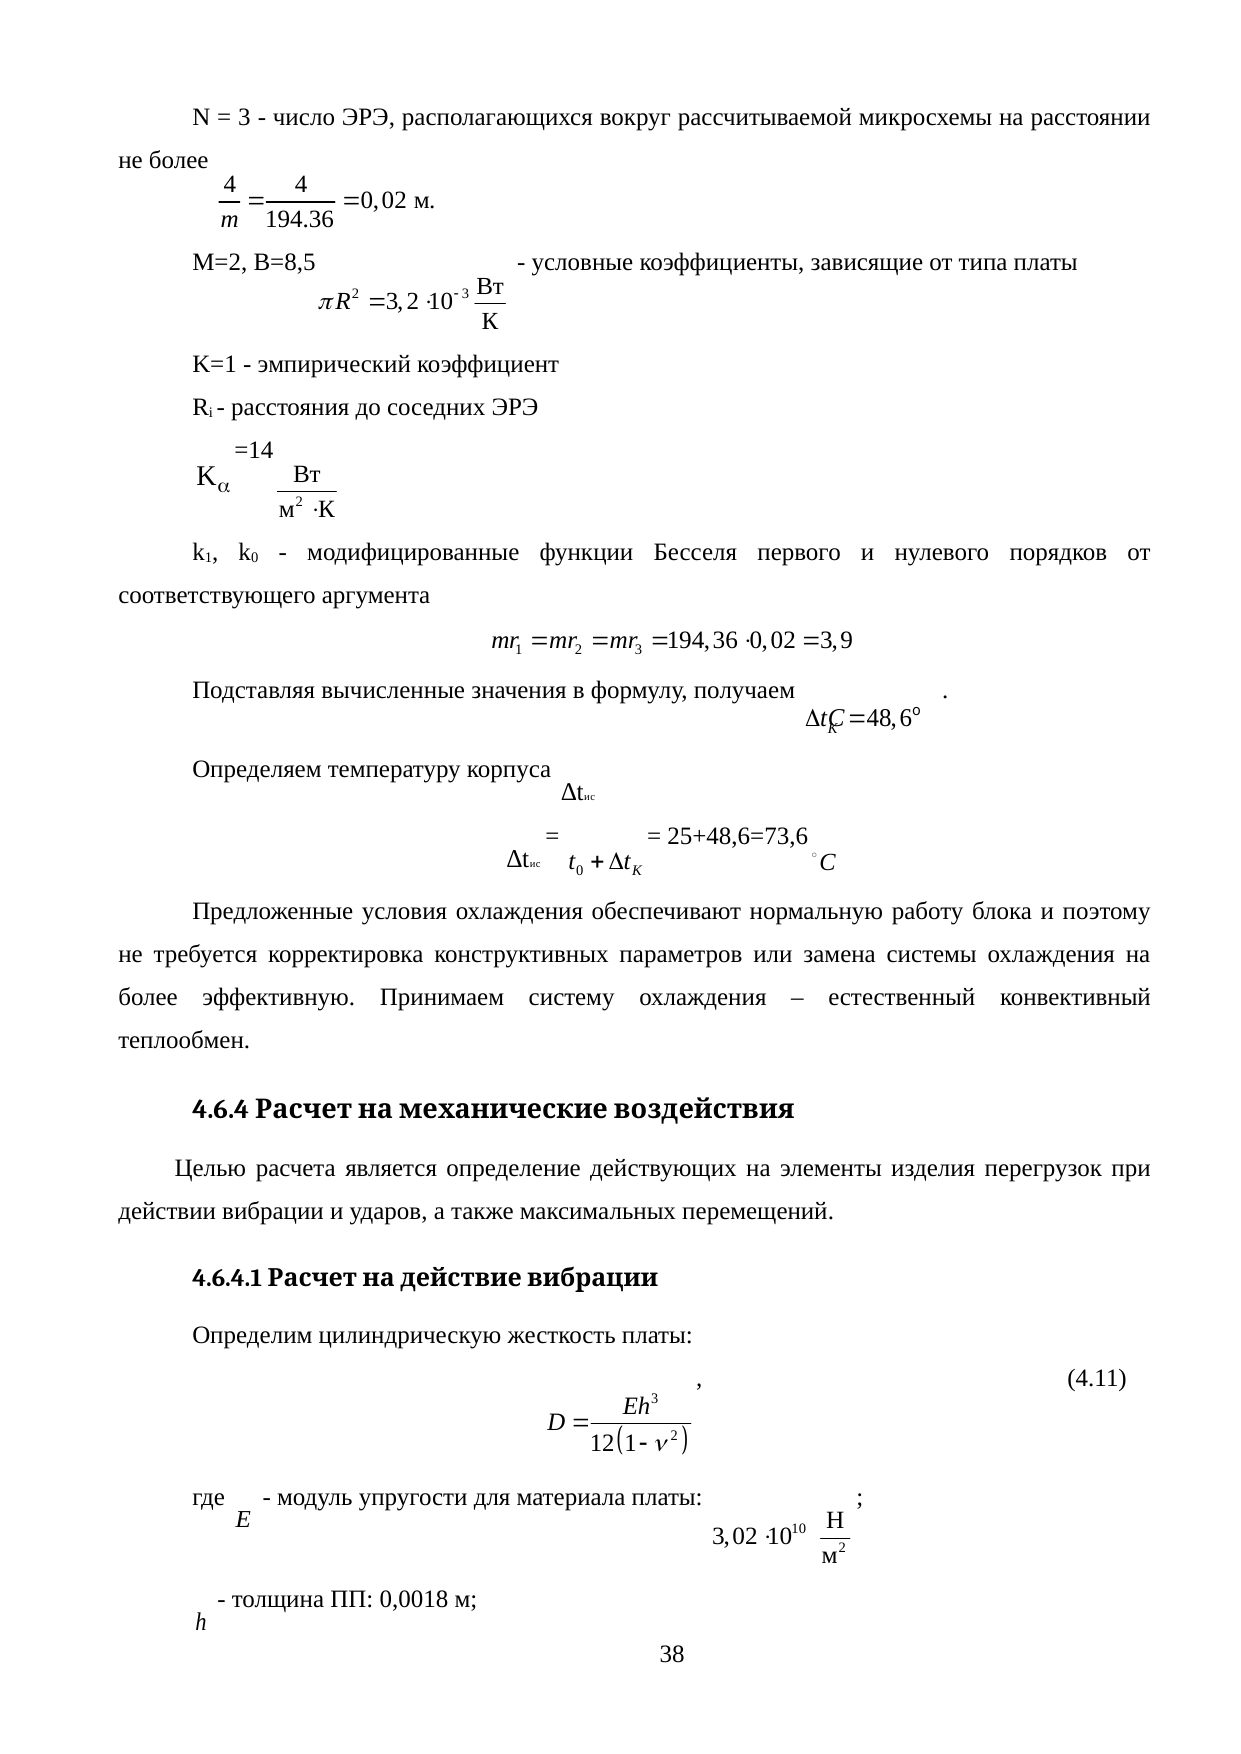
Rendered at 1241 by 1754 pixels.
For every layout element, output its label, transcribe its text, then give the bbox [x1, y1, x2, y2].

text Определим цилиндрическую жесткость платы: [118, 1320, 1152, 1348]
text - толщина ПП: 0,0018 м; [118, 1584, 1152, 1637]
subtitle 4.6.4 Расчет на механические воздействия [118, 1094, 1152, 1125]
text K=1 - эмпирический коэффициент [118, 349, 1152, 378]
text 4.6.4.1 Расчет на действие вибрации [118, 1264, 1152, 1293]
text Ri - расстояния до соседних ЭРЭ [118, 392, 1152, 421]
text Определяем температуру корпуса [118, 754, 1152, 807]
text M=2, B=8,5 - условные коэффициенты, зависящие от типа платы [118, 247, 1152, 335]
text Целью расчета является определение действующих на элементы изделия перегрузок при действии вибрации и ударов, а также максимальных перемещений. [118, 1153, 1152, 1225]
text , (4.11) [118, 1363, 1152, 1467]
text Подставляя вычисленные значения в формулу, получаем . [118, 675, 1152, 739]
text k1, k0 - модифицированные функции Бесселя первого и нулевого порядков от соответствующего аргумента [118, 537, 1152, 609]
text N = 3 - число ЭРЭ, располагающихся вокруг рассчитываемой микросхемы на расстоянии не более [118, 102, 1152, 233]
text = = 25+48,6=73,6 [118, 821, 1152, 882]
text Предложенные условия охлаждения обеспечивают нормальную работу блока и поэтому не требуется корректировка конструктивных параметров или замена системы охлаждения на более эффективную. Принимаем систему охлаждения – естественный конвективный теплообмен. [118, 896, 1152, 1054]
text =14 [118, 435, 1152, 523]
text где - модуль упругости для материала платы: ; [118, 1482, 1152, 1569]
